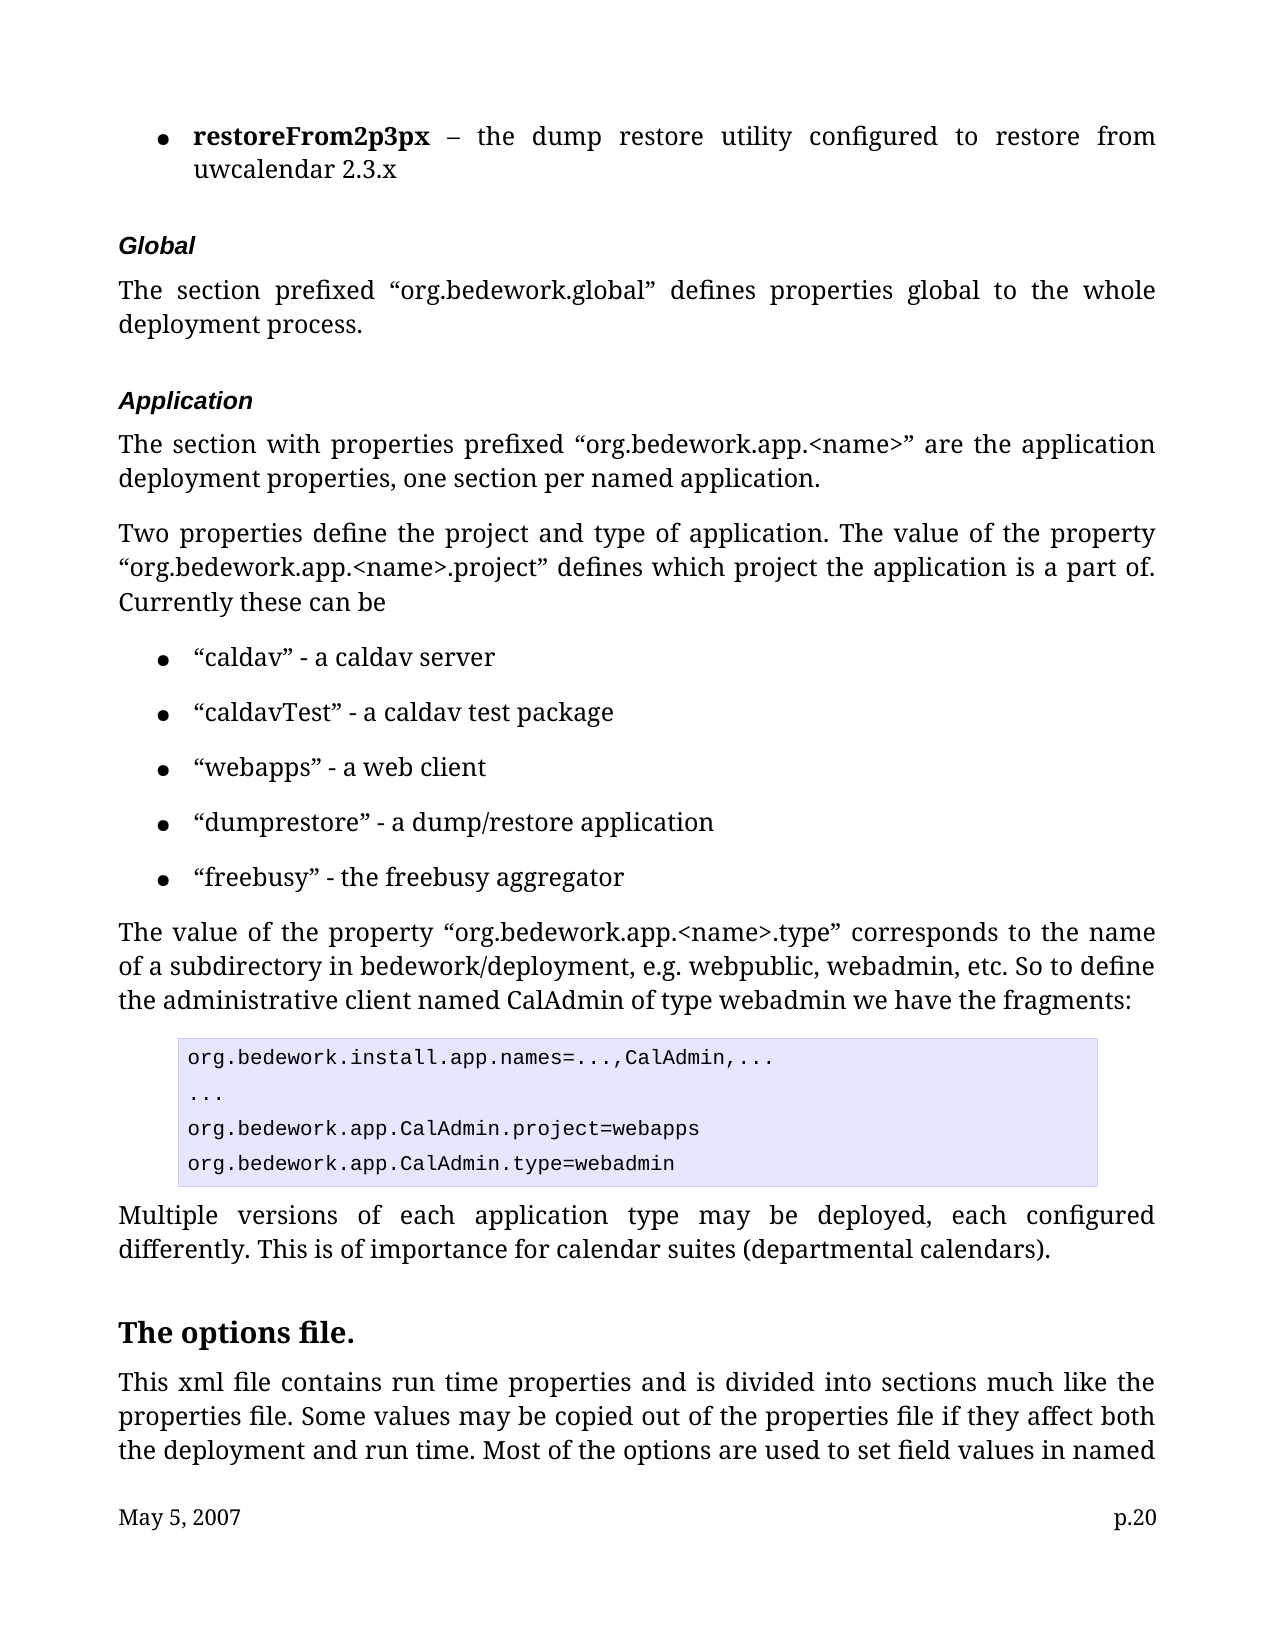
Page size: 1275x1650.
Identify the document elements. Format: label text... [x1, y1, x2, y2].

text org.bedework.app.CalAdmin.project=webapps [179, 1109, 1097, 1142]
text The section prefixed “org.bedework.global” defines properties global to the whole deployment process. [118, 272, 1157, 341]
text The value of the property “org.bedework.app.<name>.type” corresponds to the name of a subdirectory in bedework/deployment, e.g. webpublic, webadmin, etc. So to define the administrative client named CalAdmin of type webadmin we have the fragments: [118, 915, 1157, 1017]
list “dumprestore” - a dump/restore application [156, 804, 1157, 839]
text This xml file contains run time properties and is divided into sections much like the properties file. Some values may be copied out of the properties file if they affect both the deployment and run time. Most of the options are used to set field values in named [118, 1364, 1157, 1466]
list “freebusy” - the freebusy aggregator [156, 860, 1157, 894]
list “caldavTest” - a caldav test package [156, 694, 1157, 728]
text The section with properties prefixed “org.bedework.app.<name>” are the application deployment properties, one section per named application. [118, 427, 1157, 495]
text org.bedework.install.app.names=...,CalAdmin,... [179, 1039, 1097, 1071]
text Multiple versions of each application type may be deployed, each configured differently. This is of importance for calendar suites (departmental calendars). [118, 1198, 1157, 1266]
text org.bedework.app.CalAdmin.type=webadmin [179, 1144, 1097, 1186]
subtitle Global [118, 232, 1157, 260]
list restoreFrom2p3px – the dump restore utility configured to restore from uwcalendar 2.3.x [156, 118, 1157, 186]
subtitle The options file. [118, 1312, 1157, 1352]
list “caldav” - a caldav server [156, 639, 1157, 673]
text Two properties define the project and type of application. The value of the property “org.bedework.app.<name>.project” defines which project the application is a part of. Currently these can be [118, 516, 1157, 618]
subtitle Application [118, 387, 1157, 414]
text ... [179, 1073, 1097, 1106]
list “webapps” - a web client [156, 749, 1157, 783]
